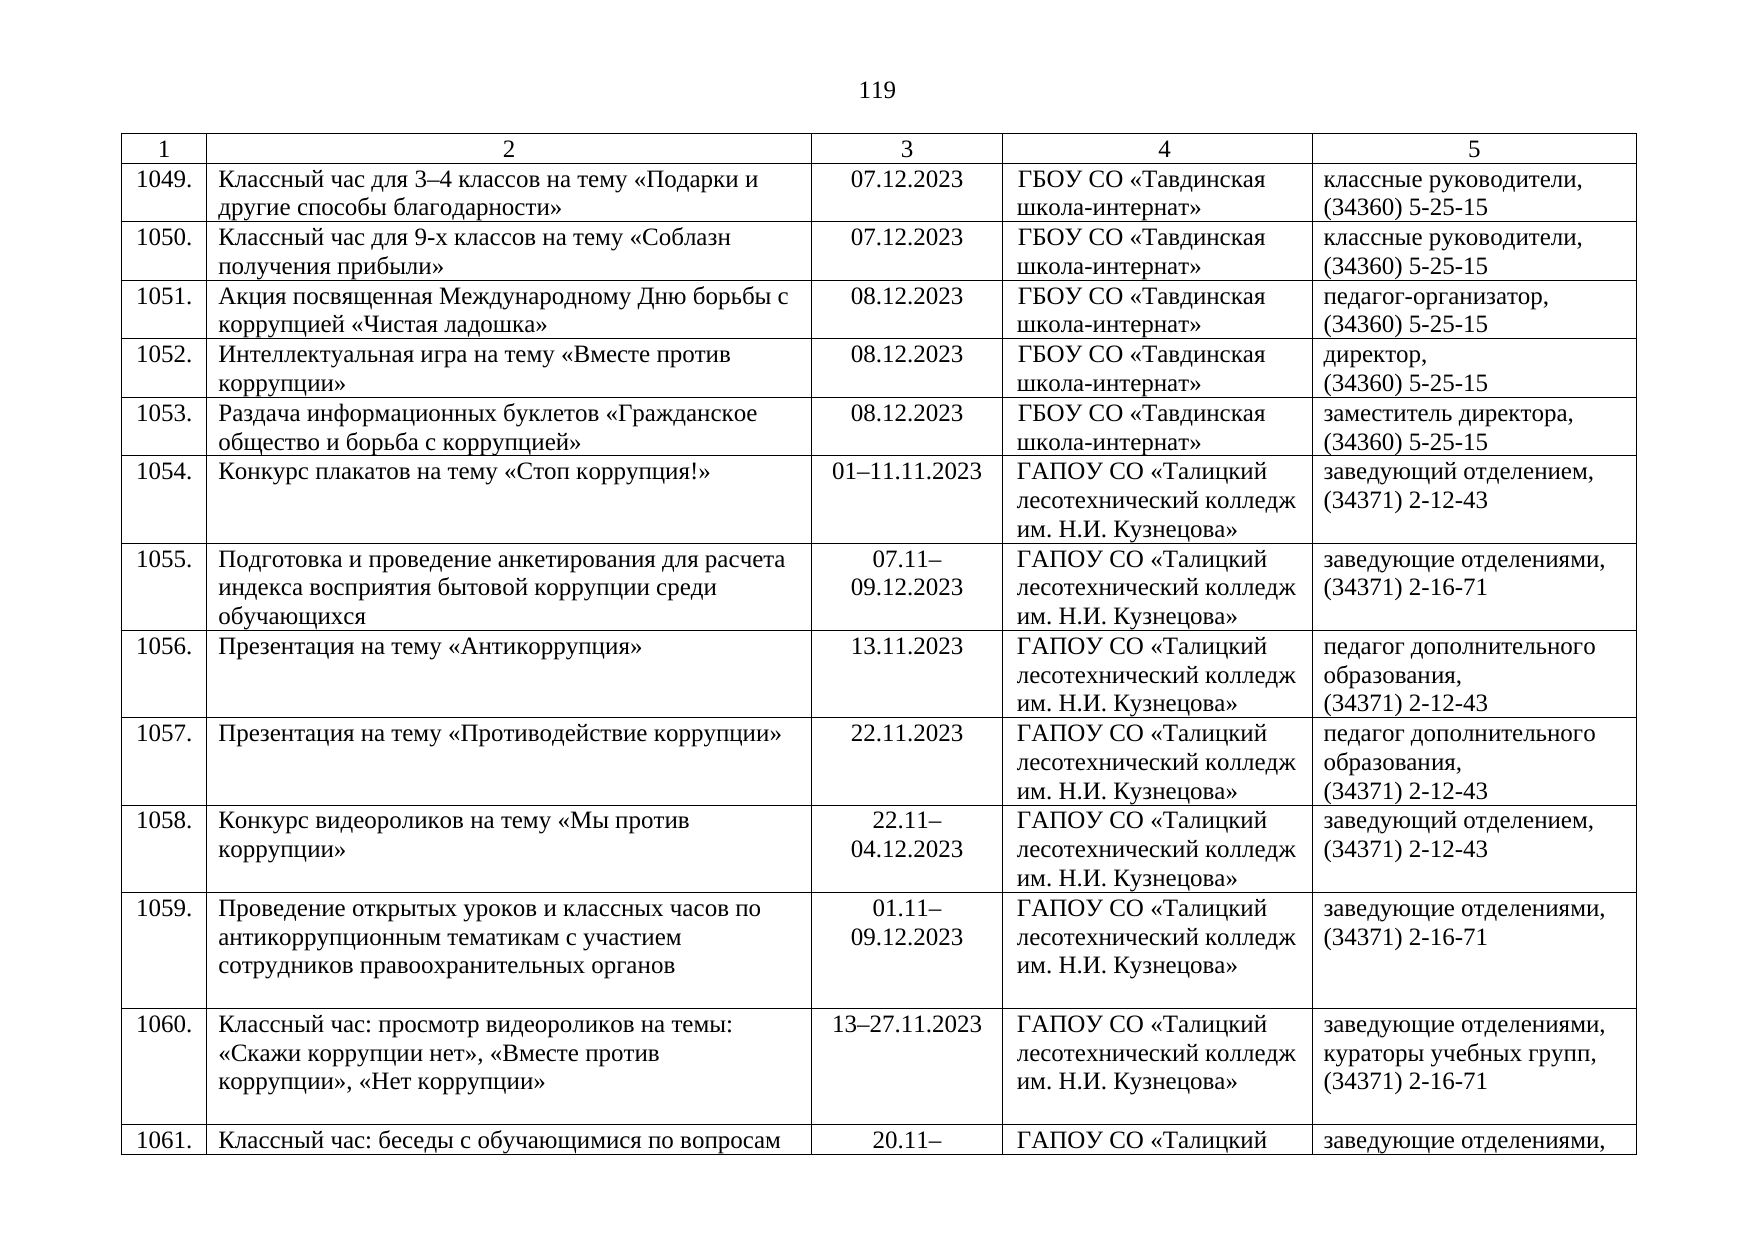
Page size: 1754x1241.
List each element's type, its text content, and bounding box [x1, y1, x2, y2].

table_cell ГАПОУ СО «Талицкий лесотехнический колледж им. Н.И. Кузнецова» [1003, 1009, 1312, 1124]
table_cell [117, 397, 121, 455]
table_cell 22.11–04.12.2023 [812, 806, 1002, 892]
table_cell [122, 222, 206, 280]
table_cell ГБОУ СО «Тавдинская школа-интернат» [1003, 222, 1312, 280]
table_cell Акция посвященная Международному Дню борьбы с коррупцией «Чистая ладошка» [207, 281, 811, 338]
table_cell 13–27.11.2023 [812, 1009, 1002, 1124]
table_cell заведующий отделением, (34371) 2-12-43 [1313, 806, 1636, 892]
table_cell 13.11.2023 [812, 631, 1002, 717]
table_cell классные руководители, (34360) 5-25-15 [1313, 222, 1636, 280]
table_cell [117, 163, 121, 221]
table_cell Презентация на тему «Антикоррупция» [207, 631, 811, 717]
table_cell ГБОУ СО «Тавдинская школа-интернат» [1003, 398, 1312, 455]
table_cell [122, 398, 206, 455]
table_cell ГБОУ СО «Тавдинская школа-интернат» [1003, 339, 1312, 397]
table_cell директор, (34360) 5-25-15 [1313, 339, 1636, 397]
table_cell 07.11–09.12.2023 [812, 544, 1002, 630]
table_cell заведующие отделениями, [1313, 1125, 1636, 1154]
table_cell 08.12.2023 [812, 339, 1002, 397]
table_cell [122, 893, 206, 1008]
table_cell Конкурс видеороликов на тему «Мы против коррупции» [207, 806, 811, 892]
table_header 5 [1313, 134, 1636, 163]
table_cell ГАПОУ СО «Талицкий лесотехнический колледж им. Н.И. Кузнецова» [1003, 456, 1312, 543]
table_header 3 [812, 134, 1002, 163]
table_cell [122, 806, 206, 892]
table_cell ГБОУ СО «Тавдинская школа-интернат» [1003, 281, 1312, 338]
table_cell Презентация на тему «Противодействие коррупции» [207, 718, 811, 804]
table_cell 01–11.11.2023 [812, 456, 1002, 543]
table_cell заведующий отделением, (34371) 2-12-43 [1313, 456, 1636, 543]
table_cell [117, 1008, 121, 1124]
table_header 2 [207, 134, 811, 163]
table_cell 08.12.2023 [812, 281, 1002, 338]
table_cell Классный час для 3–4 классов на тему «Подарки и другие способы благодарности» [207, 164, 811, 221]
table_cell [117, 717, 121, 804]
table_cell [122, 1009, 206, 1124]
table_cell Интеллектуальная игра на тему «Вместе против коррупции» [207, 339, 811, 397]
table_cell [122, 164, 206, 221]
table_cell [122, 631, 206, 717]
table_cell [122, 456, 206, 543]
table_cell [117, 805, 121, 892]
table_cell [117, 221, 121, 280]
table_cell [117, 455, 121, 543]
table_cell Классный час для 9-х классов на тему «Соблазн получения прибыли» [207, 222, 811, 280]
table_header [117, 133, 121, 163]
table_cell ГАПОУ СО «Талицкий лесотехнический колледж им. Н.И. Кузнецова» [1003, 544, 1312, 630]
table_cell [122, 544, 206, 630]
table_cell ГАПОУ СО «Талицкий лесотехнический колледж им. Н.И. Кузнецова» [1003, 631, 1312, 717]
table_cell Конкурс плакатов на тему «Стоп коррупция!» [207, 456, 811, 543]
table_cell заведующие отделениями, (34371) 2-16-71 [1313, 893, 1636, 1008]
table_cell ГАПОУ СО «Талицкий лесотехнический колледж им. Н.И. Кузнецова» [1003, 806, 1312, 892]
table_cell [122, 281, 206, 338]
table_cell заведующие отделениями, кураторы учебных групп, (34371) 2-16-71 [1313, 1009, 1636, 1124]
table_cell ГАПОУ СО «Талицкий [1003, 1125, 1312, 1154]
table_cell [117, 280, 121, 338]
table_cell 07.12.2023 [812, 222, 1002, 280]
table_cell педагог дополнительного образования, (34371) 2-12-43 [1313, 631, 1636, 717]
table_cell [117, 1124, 121, 1154]
table_cell [122, 1125, 206, 1154]
table_cell педагог-организатор, (34360) 5-25-15 [1313, 281, 1636, 338]
table_cell педагог дополнительного образования, (34371) 2-12-43 [1313, 718, 1636, 804]
table_cell [117, 630, 121, 717]
table_cell Проведение открытых уроков и классных часов по антикоррупционным тематикам с участием сотрудников правоохранительных органов [207, 893, 811, 1008]
table_cell [122, 339, 206, 397]
table_cell [117, 892, 121, 1008]
table_cell Раздача информационных буклетов «Гражданское общество и борьба с коррупцией» [207, 398, 811, 455]
table_cell [117, 338, 121, 397]
table_cell классные руководители, (34360) 5-25-15 [1313, 164, 1636, 221]
table_cell 08.12.2023 [812, 398, 1002, 455]
table_cell 22.11.2023 [812, 718, 1002, 804]
table_cell [117, 543, 121, 630]
table_cell 07.12.2023 [812, 164, 1002, 221]
table_cell [122, 718, 206, 804]
table_cell Подготовка и проведение анкетирования для расчета индекса восприятия бытовой коррупции среди обучающихся [207, 544, 811, 630]
table_cell ГБОУ СО «Тавдинская школа-интернат» [1003, 164, 1312, 221]
table_cell ГАПОУ СО «Талицкий лесотехнический колледж им. Н.И. Кузнецова» [1003, 893, 1312, 1008]
table_header 4 [1003, 134, 1312, 163]
table_cell ГАПОУ СО «Талицкий лесотехнический колледж им. Н.И. Кузнецова» [1003, 718, 1312, 804]
table_cell заместитель директора, (34360) 5-25-15 [1313, 398, 1636, 455]
table_cell Классный час: беседы с обучающимися по вопросам [207, 1125, 811, 1154]
table_header 1 [122, 134, 206, 163]
table_cell 01.11–09.12.2023 [812, 893, 1002, 1008]
table_cell Классный час: просмотр видеороликов на темы: «Скажи коррупции нет», «Вместе против коррупции», «Нет коррупции» [207, 1009, 811, 1124]
table_cell заведующие отделениями, (34371) 2-16-71 [1313, 544, 1636, 630]
table_cell 20.11– [812, 1125, 1002, 1154]
